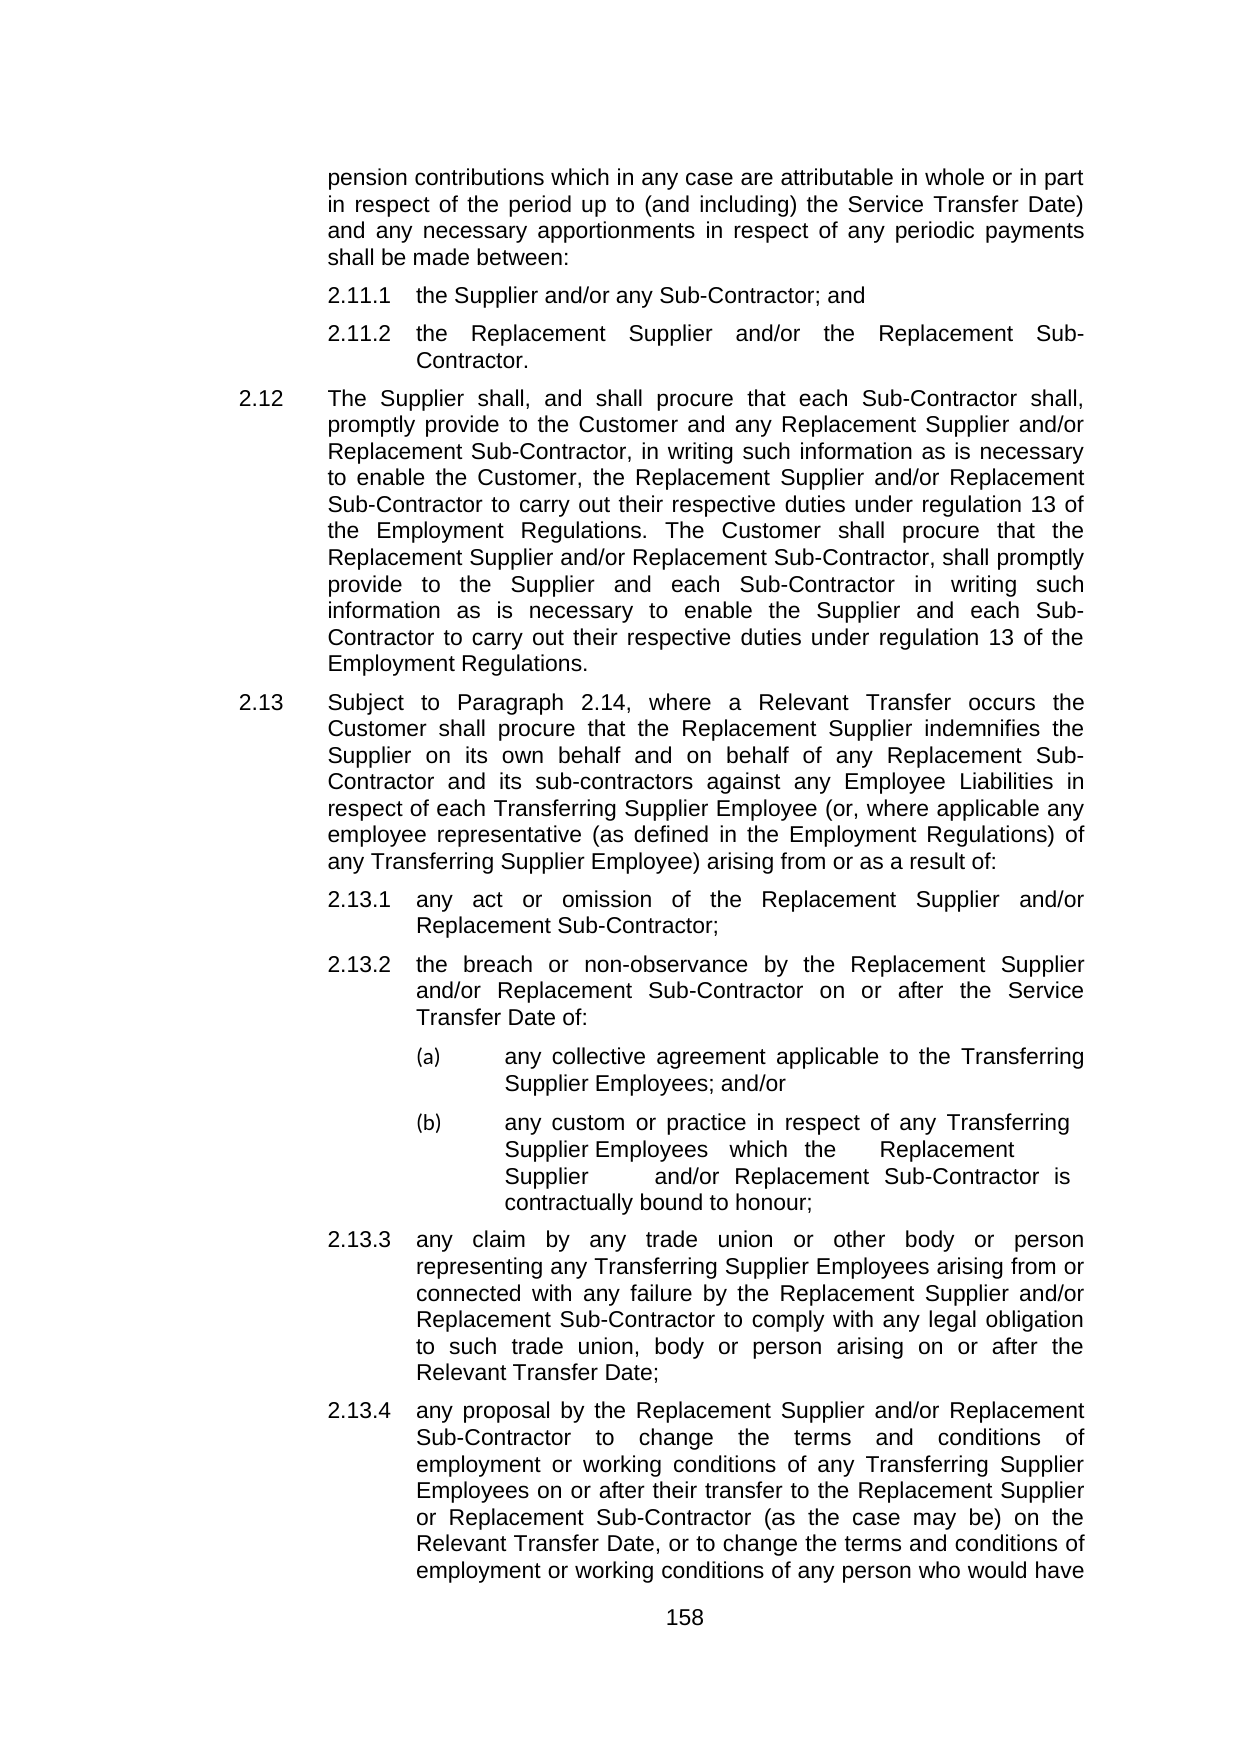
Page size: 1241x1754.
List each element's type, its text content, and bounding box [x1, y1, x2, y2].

list The Supplier shall, and shall procure that each Sub-Contractor shall, promptly provide to the Customer and any Replacement Supplier and/or Replacement Sub-Contractor, in writing such information as is necessary to enable the Customer, the Replacement Supplier and/or Replacement Sub-Contractor to carry out their respective duties under regulation 13 of the Employment Regulations. The Customer shall procure that the Replacement Supplier and/or Replacement Sub-Contractor, shall promptly provide to the Supplier and each Sub-Contractor in writing such information as is necessary to enable the Supplier and each Sub-Contractor to carry out their respective duties under regulation 13 of the Employment Regulations. [239, 385, 1085, 677]
list the breach or non-observance by the Replacement Supplier and/or Replacement Sub-Contractor on or after the Service Transfer Date of: [327, 951, 1085, 1030]
list pension contributions which in any case are attributable in whole or in part in respect of the period up to (and including) the Service Transfer Date) and any necessary apportionments in respect of any periodic payments shall be made between: [239, 150, 1085, 270]
list the Replacement Supplier and/or the Replacement Sub-Contractor. [327, 320, 1085, 373]
list any claim by any trade union or other body or person representing any Transferring Supplier Employees arising from or connected with any failure by the Replacement Supplier and/or Replacement Sub-Contractor to comply with any legal obligation to such trade union, body or person arising on or after the Relevant Transfer Date; [327, 1226, 1085, 1386]
list any proposal by the Replacement Supplier and/or Replacement Sub-Contractor to change the terms and conditions of employment or working conditions of any Transferring Supplier Employees on or after their transfer to the Replacement Supplier or Replacement Sub-Contractor (as the case may be) on the Relevant Transfer Date, or to change the terms and conditions of employment or working conditions of any person who would have [327, 1397, 1085, 1583]
list any collective agreement applicable to the Transferring Supplier Employees; and/or [416, 1042, 1085, 1096]
list any act or omission of the Replacement Supplier and/or Replacement Sub-Contractor; [327, 886, 1085, 939]
list the Supplier and/or any Sub-Contractor; and [327, 282, 1085, 308]
list Subject to Paragraph 2.14, where a Relevant Transfer occurs the Customer shall procure that the Replacement Supplier indemnifies the Supplier on its own behalf and on behalf of any Replacement Sub-Contractor and its sub-contractors against any Employee Liabilities in respect of each Transferring Supplier Employee (or, where applicable any employee representative (as defined in the Employment Regulations) of any Transferring Supplier Employee) arising from or as a result of: [239, 688, 1085, 874]
list any custom or practice in respect of any Transferring Supplier Employees which the Replacement Supplier and/or Replacement Sub-Contractor is contractually bound to honour; [416, 1108, 1071, 1215]
